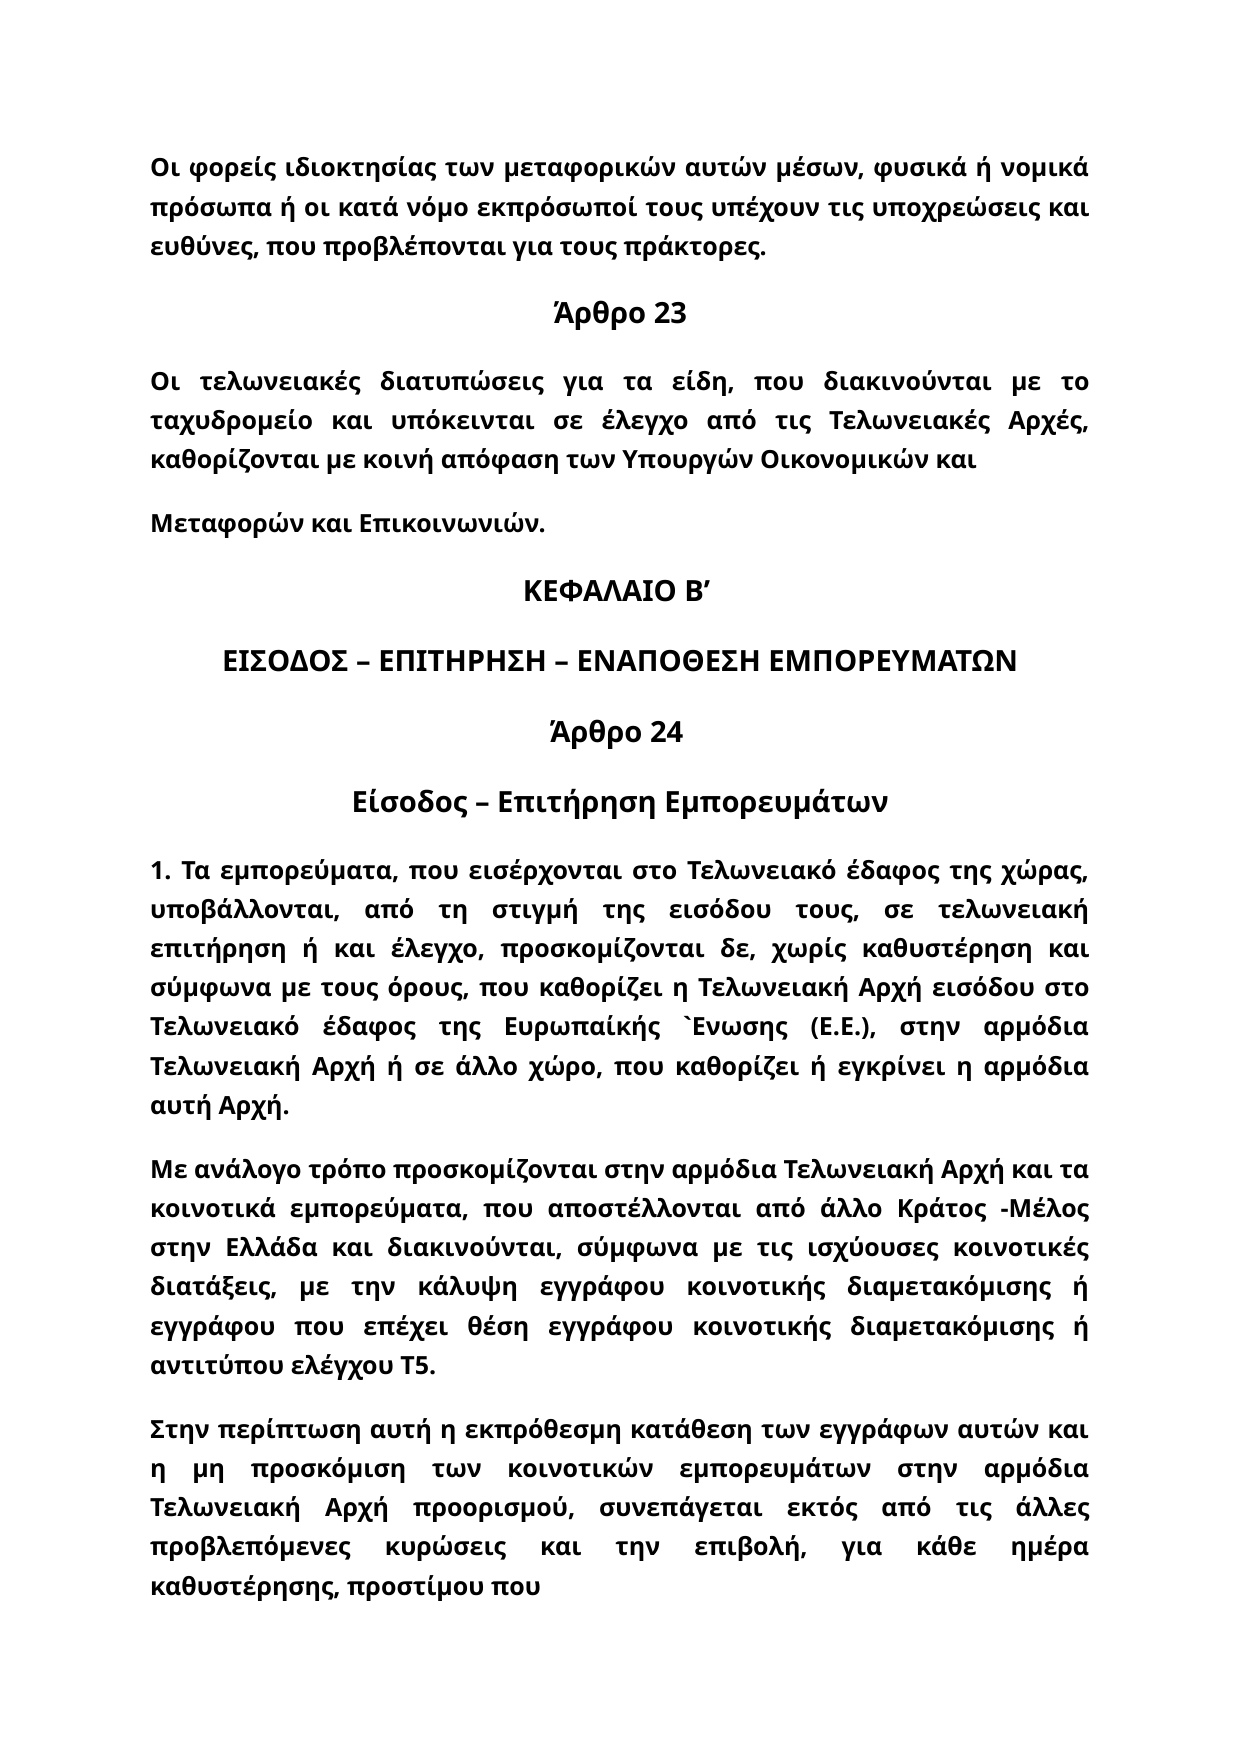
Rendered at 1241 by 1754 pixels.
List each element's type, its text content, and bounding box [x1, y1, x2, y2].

text Στην περίπτωση αυτή η εκπρόθεσμη κατάθεση των εγγράφων αυτών και η μη προσκόμιση των κοινοτικών εμπορευμάτων στην αρμόδια Τελωνειακή Αρχή προορισμού, συνεπάγεται εκτός από τις άλλες προβλεπόμενες κυρώσεις και την επιβολή, για κάθε ημέρα καθυστέρησης, προστίμου που [150, 1411, 1090, 1602]
text Μεταφορών και Επικοινωνιών. [150, 506, 1090, 540]
subtitle ΕΙΣΟΔΟΣ – ΕΠΙΤΗΡΗΣΗ – ΕΝΑΠΟΘΕΣΗ ΕΜΠΟΡΕΥΜΑΤΩΝ [150, 640, 1090, 680]
subtitle Είσοδος – Επιτήρηση Εμπορευμάτων [150, 782, 1090, 821]
text Οι τελωνειακές διατυπώσεις για τα είδη, που διακινούνται με το ταχυδρομείο και υπόκεινται σε έλεγχο από τις Τελωνειακές Αρχές, καθορίζονται με κοινή απόφαση των Υπουργών Οικονομικών και [150, 363, 1090, 476]
subtitle Άρθρο 24 [150, 711, 1090, 751]
subtitle Άρθρο 23 [150, 292, 1090, 332]
text Οι φορείς ιδιοκτησίας των μεταφορικών αυτών μέσων, φυσικά ή νομικά πρόσωπα ή οι κατά νόμο εκπρόσωποί τους υπέχουν τις υποχρεώσεις και ευθύνες, που προβλέπονται για τους πράκτορες. [150, 150, 1090, 262]
subtitle ΚΕΦΑΛΑΙΟ Β’ [150, 570, 1090, 609]
text 1. Τα εμπορεύματα, που εισέρχονται στο Τελωνειακό έδαφος της χώρας, υποβάλλονται, από τη στιγμή της εισόδου τους, σε τελωνειακή επιτήρηση ή και έλεγχο, προσκομίζονται δε, χωρίς καθυστέρηση και σύμφωνα με τους όρους, που καθορίζει η Τελωνειακή Αρχή εισόδου στο Τελωνειακό έδαφος της Ευρωπαίκής `Ενωσης (Ε.Ε.), στην αρμόδια Τελωνειακή Αρχή ή σε άλλο χώρο, που καθορίζει ή εγκρίνει η αρμόδια αυτή Αρχή. [150, 852, 1090, 1121]
text Με ανάλογο τρόπο προσκομίζονται στην αρμόδια Τελωνειακή Αρχή και τα κοινοτικά εμπορεύματα, που αποστέλλονται από άλλο Κράτος -Μέλος στην Ελλάδα και διακινούνται, σύμφωνα με τις ισχύουσες κοινοτικές διατάξεις, με την κάλυψη εγγράφου κοινοτικής διαμετακόμισης ή εγγράφου που επέχει θέση εγγράφου κοινοτικής διαμετακόμισης ή αντιτύπου ελέγχου Τ5. [150, 1151, 1090, 1381]
